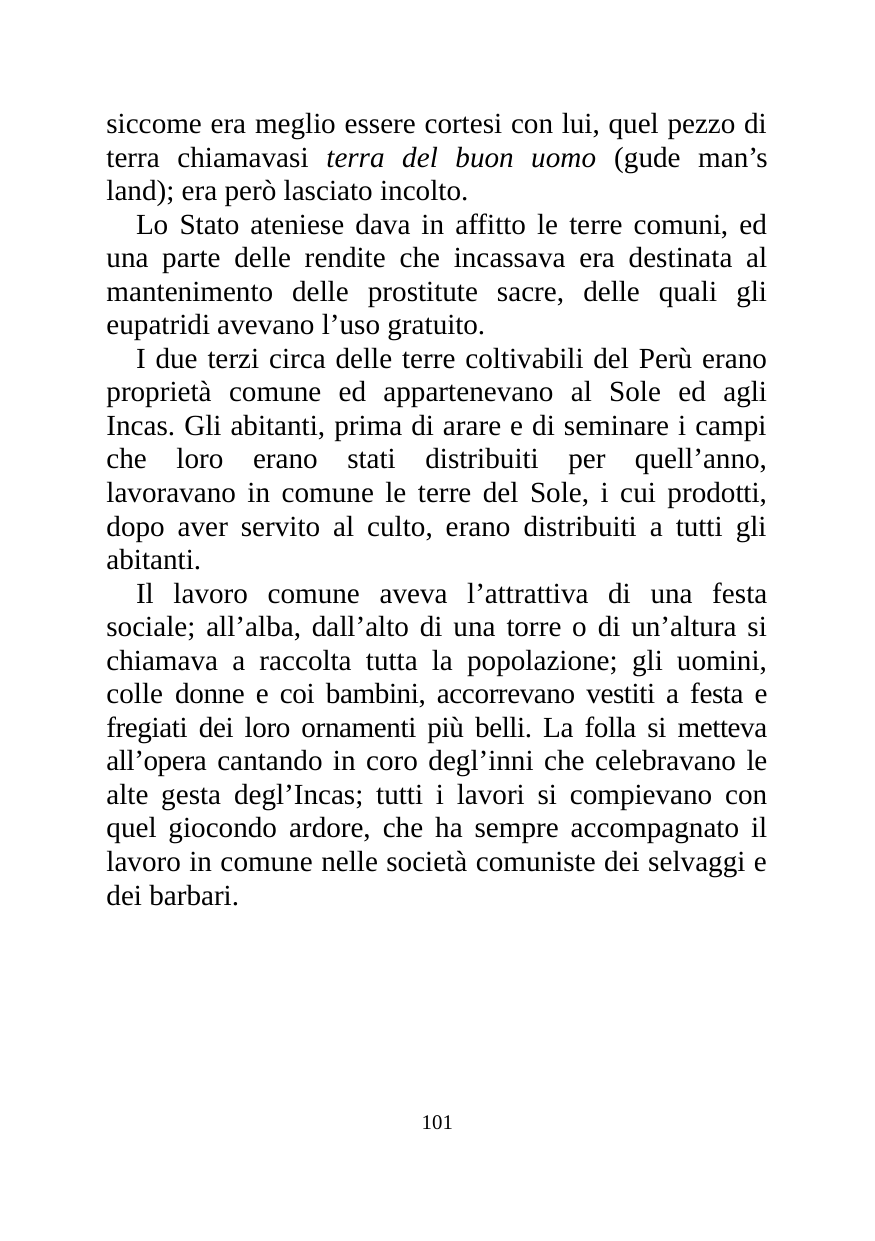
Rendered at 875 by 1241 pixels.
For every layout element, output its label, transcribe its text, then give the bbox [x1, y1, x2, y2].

text siccome era meglio essere cortesi con lui, quel pezzo di terra chiamavasi terra del buon uomo (gude man’s land); era però lasciato incolto. [106, 106, 768, 207]
text Lo Stato ateniese dava in affitto le terre comuni, ed una parte delle rendite che incassava era destinata al mantenimento delle prostitute sacre, delle quali gli eupatridi avevano l’uso gratuito. [106, 207, 768, 341]
text Il lavoro comune aveva l’attrattiva di una festa sociale; all’alba, dall’alto di una torre o di un’altura si chiamava a raccolta tutta la popolazione; gli uomini, colle donne e coi bambini, accorrevano vestiti a festa e fregiati dei loro ornamenti più belli. La folla si metteva all’opera cantando in coro degl’inni che celebravano le alte gesta degl’Incas; tutti i lavori si compievano con quel giocondo ardore, che ha sempre accompagnato il lavoro in comune nelle società comuniste dei selvaggi e dei barbari. [106, 576, 768, 911]
text I due terzi circa delle terre coltivabili del Perù erano proprietà comune ed appartenevano al Sole ed agli Incas. Gli abitanti, prima di arare e di seminare i campi che loro erano stati distribuiti per quell’anno, lavoravano in comune le terre del Sole, i cui prodotti, dopo aver servito al culto, erano distribuiti a tutti gli abitanti. [106, 341, 768, 576]
